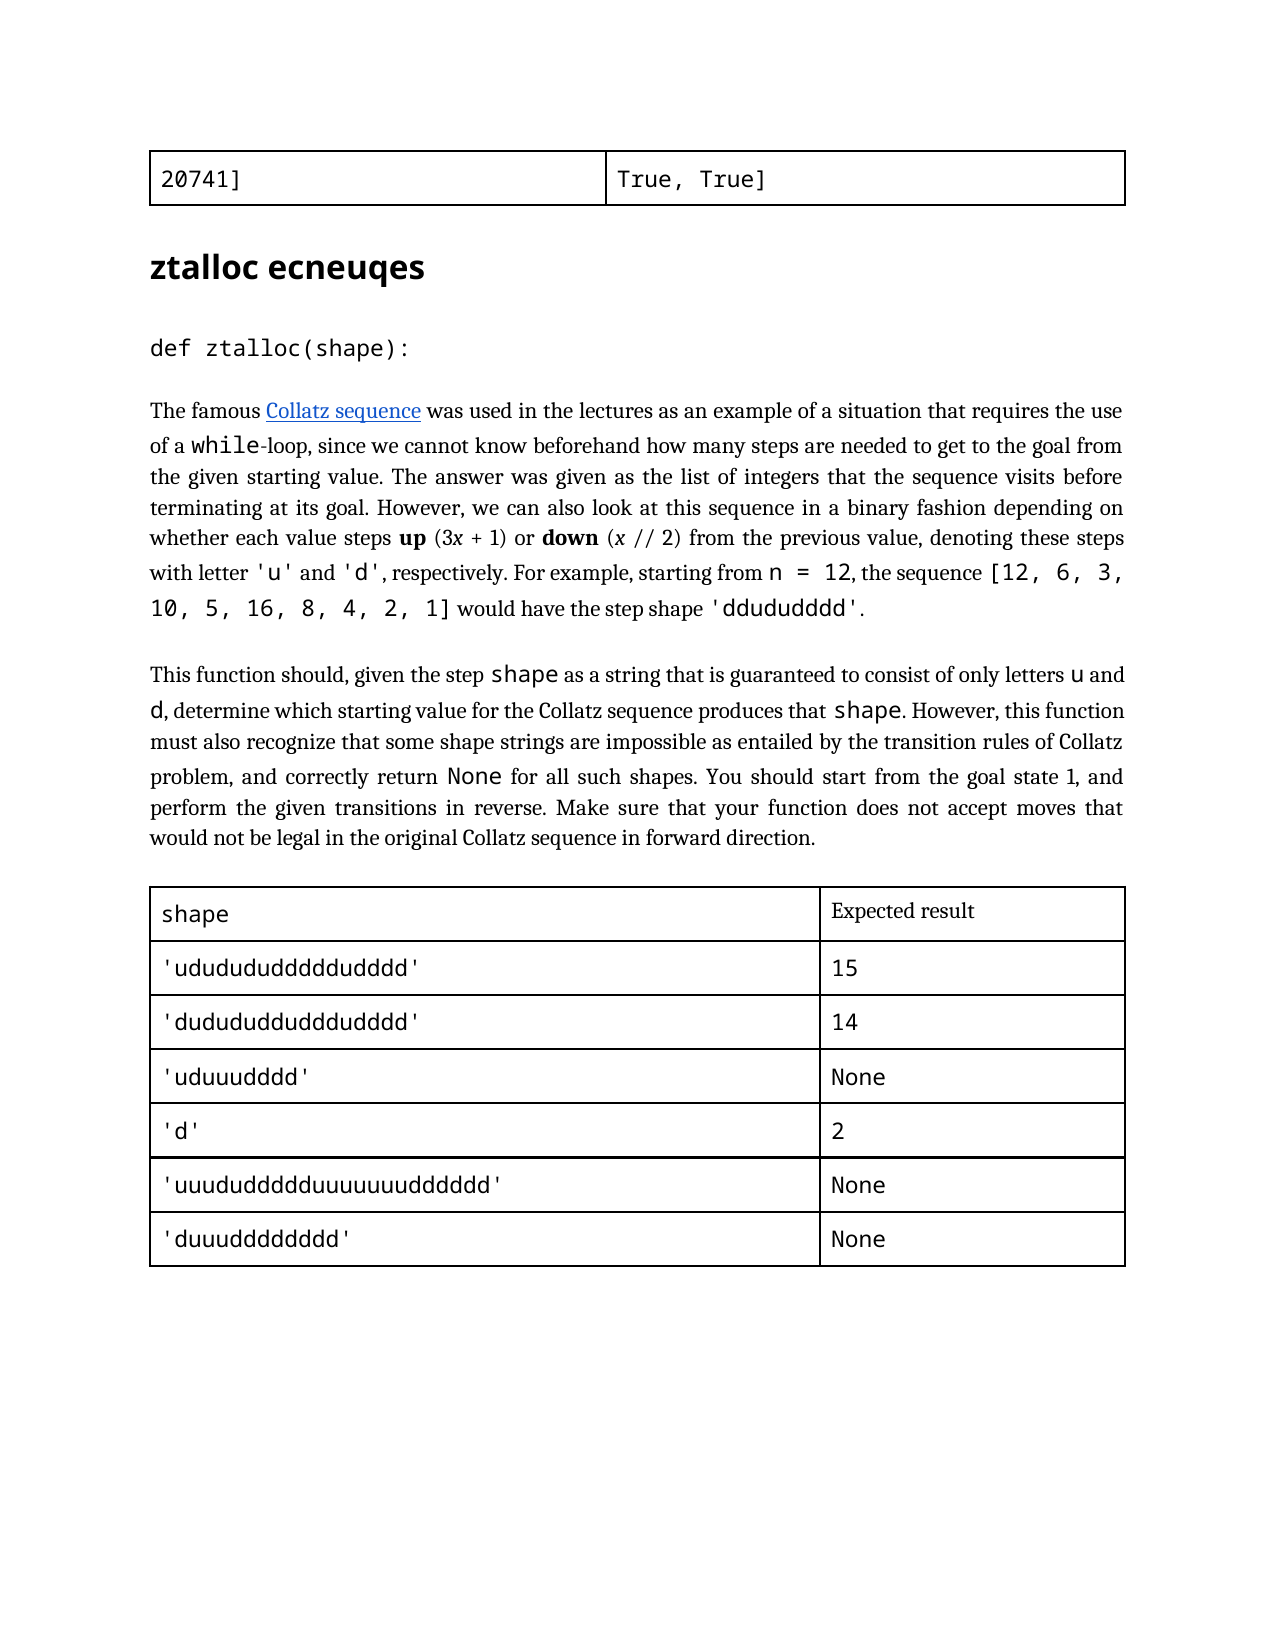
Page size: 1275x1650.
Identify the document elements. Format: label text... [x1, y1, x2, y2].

table_cell True, True] [607, 152, 1124, 204]
text def ztalloc(shape): [150, 332, 1125, 363]
table_cell 'ududududddddudddd' [151, 942, 819, 994]
table_cell 15 [821, 942, 1124, 994]
table_cell 20741] [151, 152, 605, 204]
table_cell 14 [821, 996, 1124, 1048]
table_cell None [821, 1159, 1124, 1211]
table_cell None [821, 1050, 1124, 1102]
table_cell 'uduuudddd' [151, 1050, 819, 1102]
table_header shape [151, 888, 819, 940]
table_cell 'd' [151, 1104, 819, 1156]
table_header Expected result [821, 888, 1124, 940]
table_cell 2 [821, 1104, 1124, 1156]
subtitle ztalloc ecneuqes [150, 244, 1125, 289]
table_cell 'uuududdddduuuuuuudddddd' [151, 1159, 819, 1211]
text This function should, given the step shape as a string that is guaranteed to consist of only letters u and d, determine which starting value for the Collatz sequence produces that shape. However, this function must also recognize that some shape strings are impossible as entailed by the transition rules of Collatz problem, and correctly return None for all such shapes. You should start from the goal state 1, and perform the given transitions in reverse. Make sure that your function does not accept moves that would not be legal in the original Collatz sequence in forward direction. [150, 658, 1125, 851]
text The famous Collatz sequence was used in the lectures as an example of a situation that requires the use of a while-loop, since we cannot know beforehand how many steps are needed to get to the goal from the given starting value. The answer was given as the list of integers that the sequence visits before terminating at its goal. However, we can also look at this sequence in a binary fashion depending on whether each value steps up (3x + 1) or down (x // 2) from the previous value, denoting these steps with letter 'u' and 'd', respectively. For example, starting from n = 12, the sequence [12, 6, 3, 10, 5, 16, 8, 4, 2, 1] would have the step shape 'ddududddd'. [150, 398, 1125, 623]
table_cell None [821, 1213, 1124, 1265]
table_cell 'duuudddddddd' [151, 1213, 819, 1265]
table_cell 'dudududdudddudddd' [151, 996, 819, 1048]
